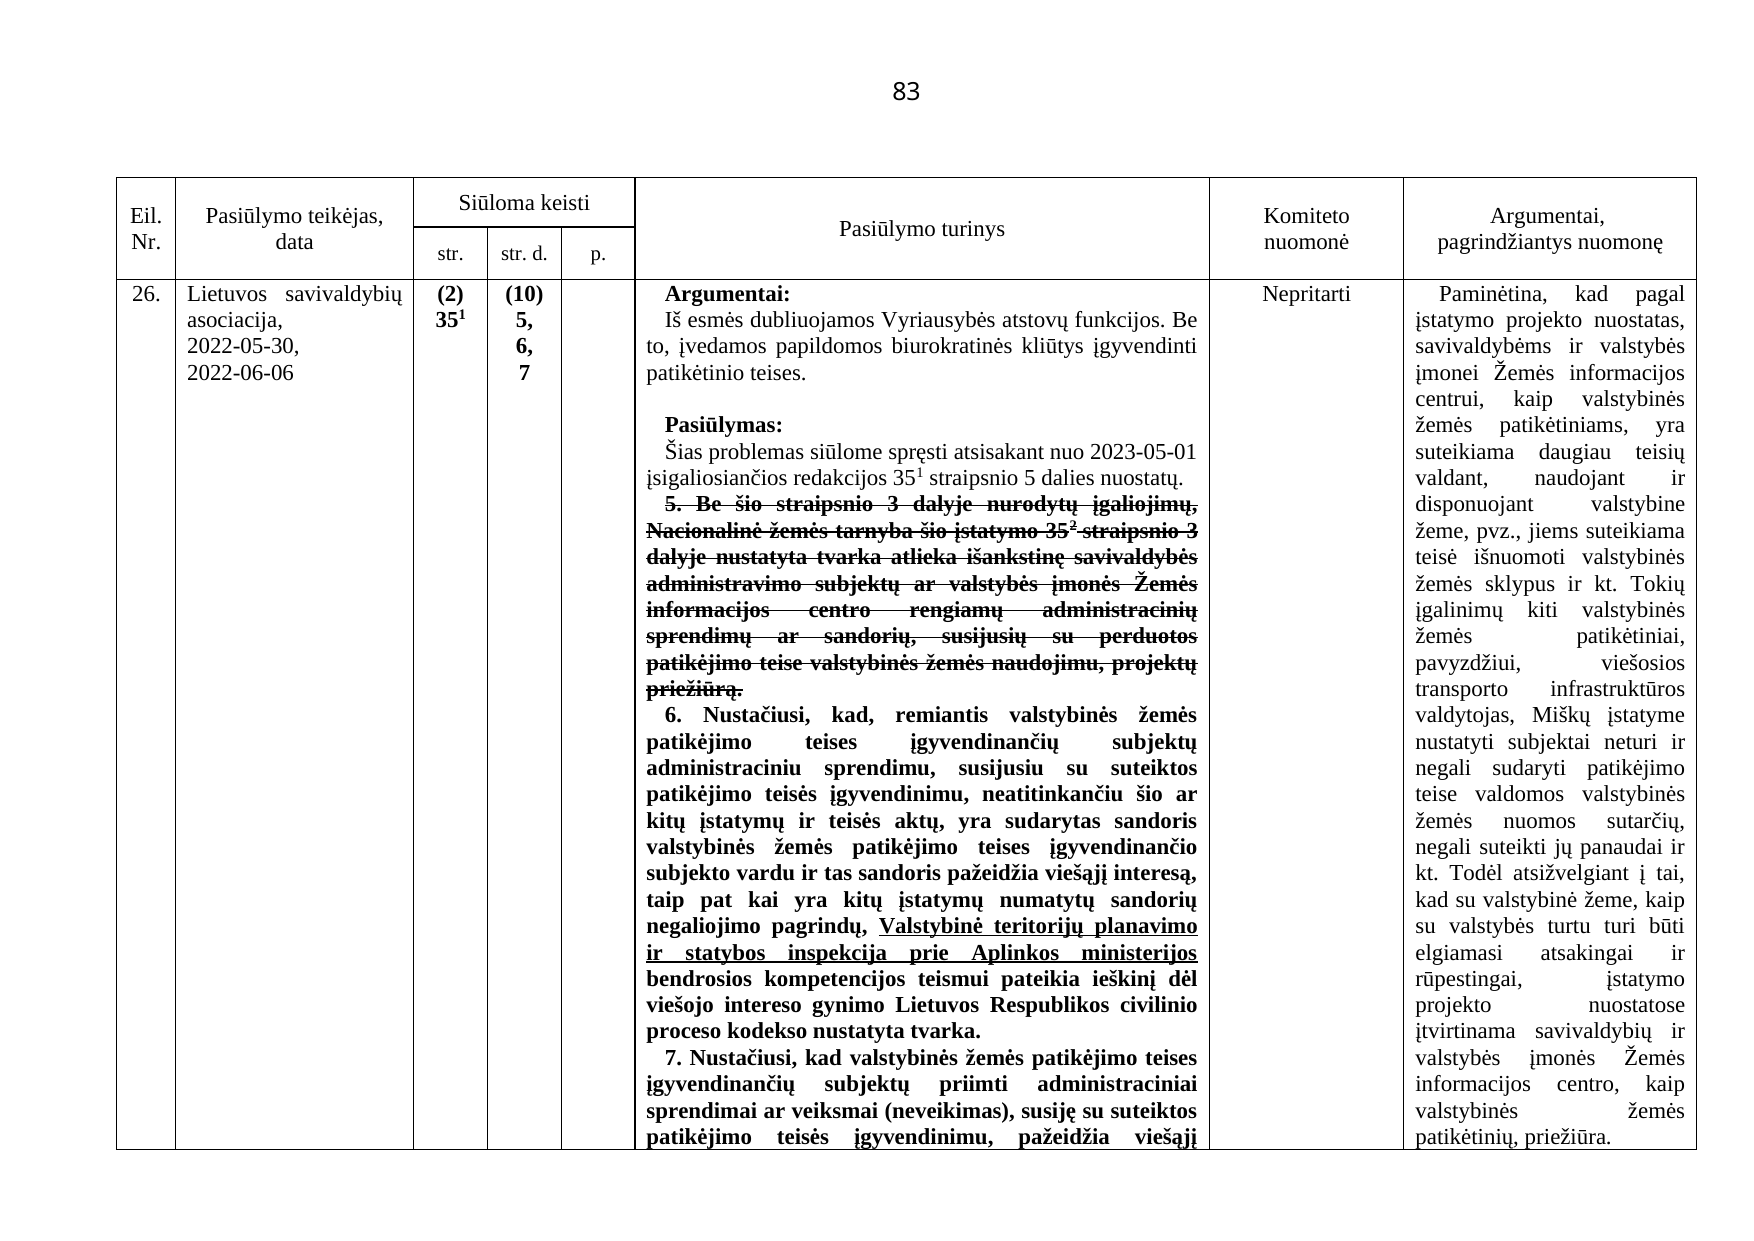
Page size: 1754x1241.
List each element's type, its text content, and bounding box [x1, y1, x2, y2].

table_cell Lietuvos savivaldybių asociacija, 2022-05-30, 2022-06-06 [176, 280, 413, 1149]
table_header Argumentai, pagrindžiantys nuomonę [1404, 178, 1696, 279]
table_header Pasiūlymo teikėjas, data [176, 178, 413, 279]
table_cell Paminėtina, kad pagal įstatymo projekto nuostatas, savivaldybėms ir valstybės įmonei Žemės informacijos centrui, kaip valstybinės žemės patikėtiniams, yra suteikiama daugiau teisių valdant, naudojant ir disponuojant valstybine žeme, pvz., jiems suteikiama teisė išnuomoti valstybinės žemės sklypus ir kt. Tokių įgalinimų kiti valstybinės žemės patikėtiniai, pavyzdžiui, viešosios transporto infrastruktūros valdytojas, Miškų įstatyme nustatyti subjektai neturi ir negali sudaryti patikėjimo teise valdomos valstybinės žemės nuomos sutarčių, negali suteikti jų panaudai ir kt. Todėl atsižvelgiant į tai, kad su valstybinė žeme, kaip su valstybės turtu turi būti elgiamasi atsakingai ir rūpestingai, įstatymo projekto nuostatose įtvirtinama savivaldybių ir valstybės įmonės Žemės informacijos centro, kaip valstybinės žemės patikėtinių, priežiūra. [1404, 280, 1696, 1149]
table_header Komiteto nuomonė [1210, 178, 1403, 279]
table_cell str. d. [488, 228, 561, 279]
table_cell [562, 280, 634, 1149]
table_cell (10) 5, 6, 7 [488, 280, 561, 1149]
table_cell Argumentai: Iš esmės dubliuojamos Vyriausybės atstovų funkcijos. Be to, įvedamos papildomos biurokratinės kliūtys įgyvendinti patikėtinio teises. Pasiūlymas: Šias problemas siūlome spręsti atsisakant nuo 2023-05-01 įsigaliosiančios redakcijos 351 straipsnio 5 dalies nuostatų. 5. Be šio straipsnio 3 dalyje nurodytų įgaliojimų, Nacionalinė žemės tarnyba šio įstatymo 352 straipsnio 3 dalyje nustatyta tvarka atlieka išankstinę savivaldybės administravimo subjektų ar valstybės įmonės Žemės informacijos centro rengiamų administracinių sprendimų ar sandorių, susijusių su perduotos patikėjimo teise valstybinės žemės naudojimu, projektų priežiūrą. 6. Nustačiusi, kad, remiantis valstybinės žemės patikėjimo teises įgyvendinančių subjektų administraciniu sprendimu, susijusiu su suteiktos patikėjimo teisės įgyvendinimu, neatitinkančiu šio ar kitų įstatymų ir teisės aktų, yra sudarytas sandoris valstybinės žemės patikėjimo teises įgyvendinančio subjekto vardu ir tas sandoris pažeidžia viešąjį interesą, taip pat kai yra kitų įstatymų numatytų sandorių negaliojimo pagrindų, Valstybinė teritorijų planavimo ir statybos inspekcija prie Aplinkos ministerijos bendrosios kompetencijos teismui pateikia ieškinį dėl viešojo intereso gynimo Lietuvos Respublikos civilinio proceso kodekso nustatyta tvarka. 7. Nustačiusi, kad valstybinės žemės patikėjimo teises įgyvendinančių subjektų priimti administraciniai sprendimai ar veiksmai (neveikimas), susiję su suteiktos patikėjimo teisės įgyvendinimu, pažeidžia viešąjį [636, 280, 1209, 1149]
table_header Pasiūlymo turinys [636, 178, 1209, 279]
table_cell str. [414, 228, 487, 279]
table_header Eil. Nr. [117, 178, 175, 279]
table_cell p. [562, 228, 634, 279]
table_header Siūloma keisti [414, 178, 634, 226]
table_cell Nepritarti [1210, 280, 1403, 1149]
table_cell 26. [117, 280, 175, 1149]
table_cell (2) 351 [414, 280, 487, 1149]
